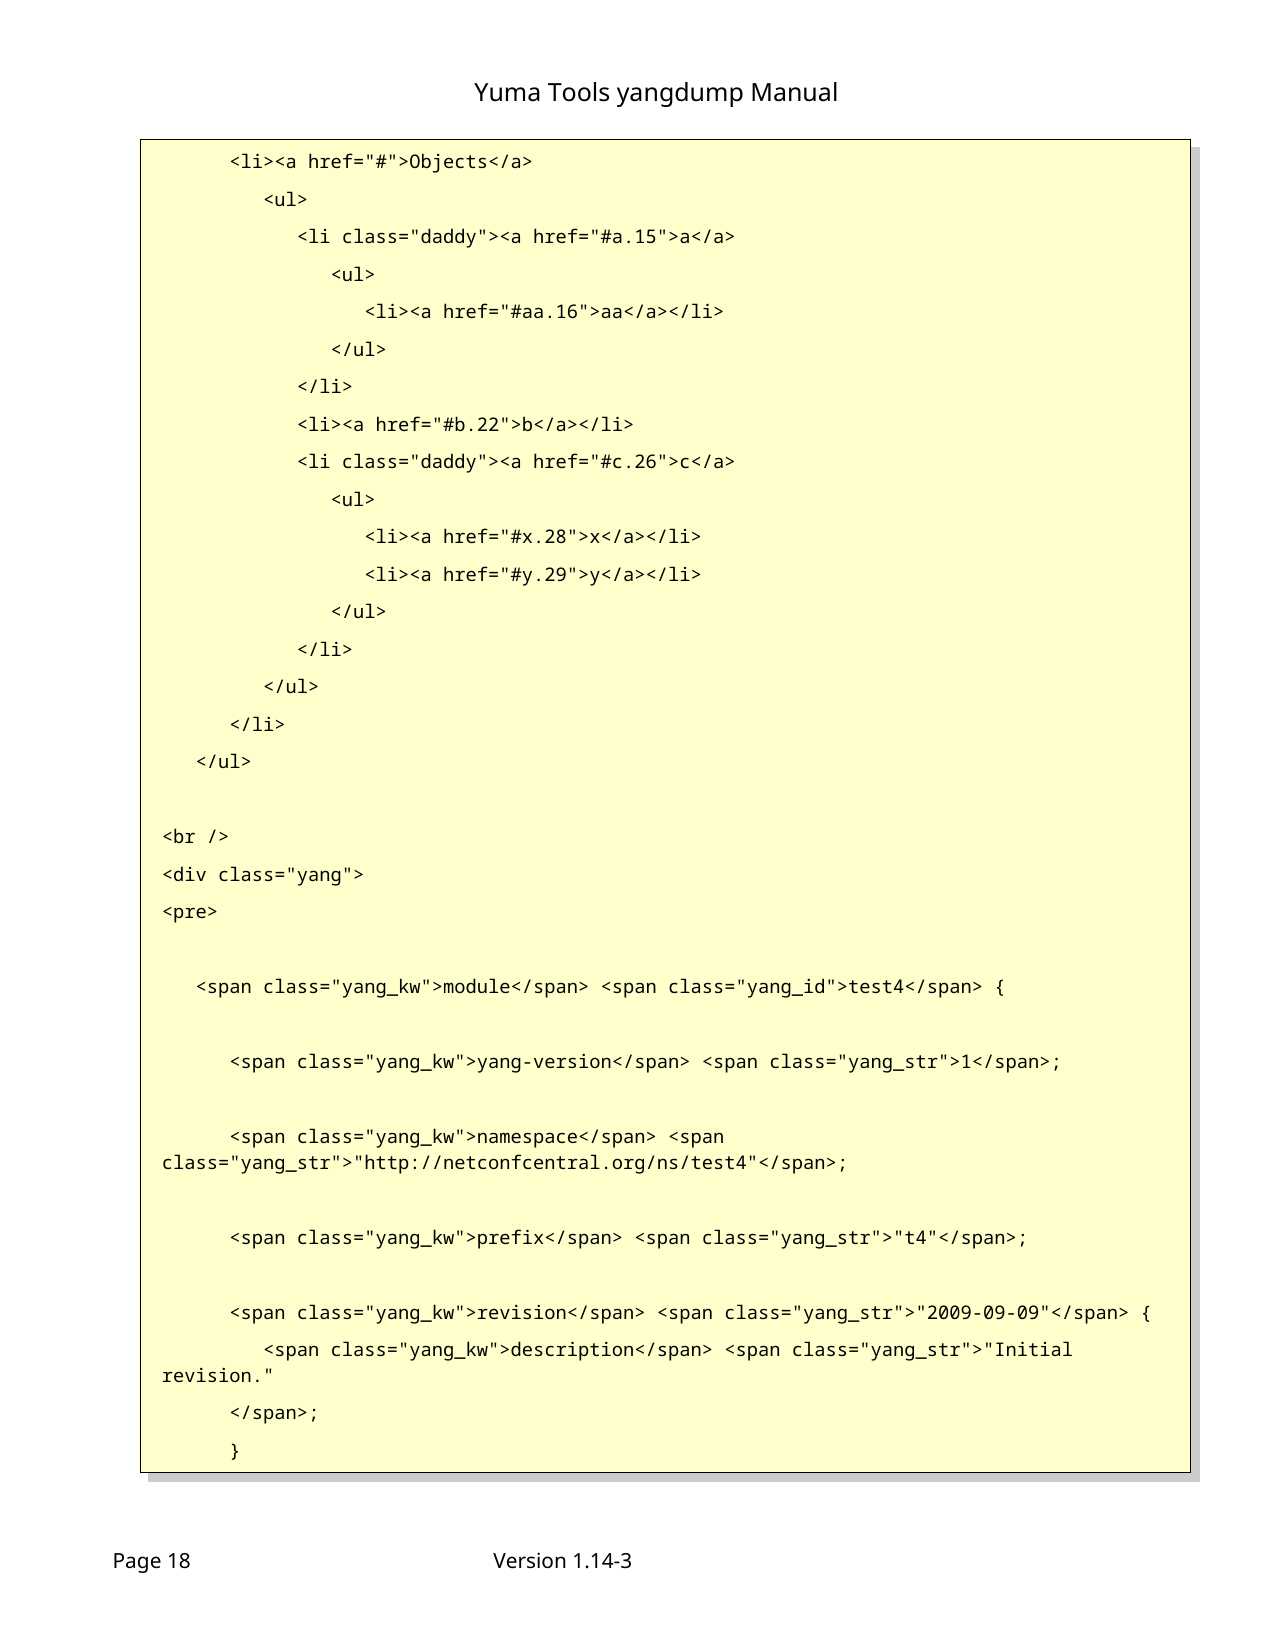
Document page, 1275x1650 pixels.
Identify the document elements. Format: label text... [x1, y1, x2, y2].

text <pre> [141, 888, 1190, 924]
text </li> [141, 363, 1190, 399]
text </ul> [141, 663, 1190, 699]
text <div class="yang"> [141, 851, 1190, 887]
text <ul> [141, 251, 1190, 287]
text </ul> [141, 588, 1190, 624]
text <span class="yang_kw">namespace</span> <span class="yang_str">"http://netconfcentral.org/ns/test4"</span>; [141, 1113, 1190, 1174]
text <span class="yang_kw">module</span> <span class="yang_id">test4</span> { [141, 963, 1190, 999]
text <span class="yang_kw">description</span> <span class="yang_str">"Initial revision." [141, 1327, 1190, 1388]
text <li><a href="#">Objects</a> [141, 140, 1190, 174]
text <li><a href="#b.22">b</a></li> [141, 401, 1190, 437]
text </ul> [141, 738, 1190, 774]
text <span class="yang_kw">revision</span> <span class="yang_str">"2009-09-09"</span> { [141, 1289, 1190, 1324]
text <ul> [141, 476, 1190, 512]
text </li> [141, 626, 1190, 662]
text <li class="daddy"><a href="#a.15">a</a> [141, 213, 1190, 249]
text </span>; [141, 1389, 1190, 1425]
text <li><a href="#y.29">y</a></li> [141, 551, 1190, 587]
text </ul> [141, 326, 1190, 362]
text <span class="yang_kw">yang-version</span> <span class="yang_str">1</span>; [141, 1038, 1190, 1074]
text } [141, 1427, 1190, 1472]
text <br /> [141, 813, 1190, 849]
text </li> [141, 701, 1190, 737]
text <span class="yang_kw">prefix</span> <span class="yang_str">"t4"</span>; [141, 1214, 1190, 1249]
text <li><a href="#x.28">x</a></li> [141, 513, 1190, 549]
text <li class="daddy"><a href="#c.26">c</a> [141, 438, 1190, 474]
text <ul> [141, 176, 1190, 212]
text <li><a href="#aa.16">aa</a></li> [141, 288, 1190, 324]
